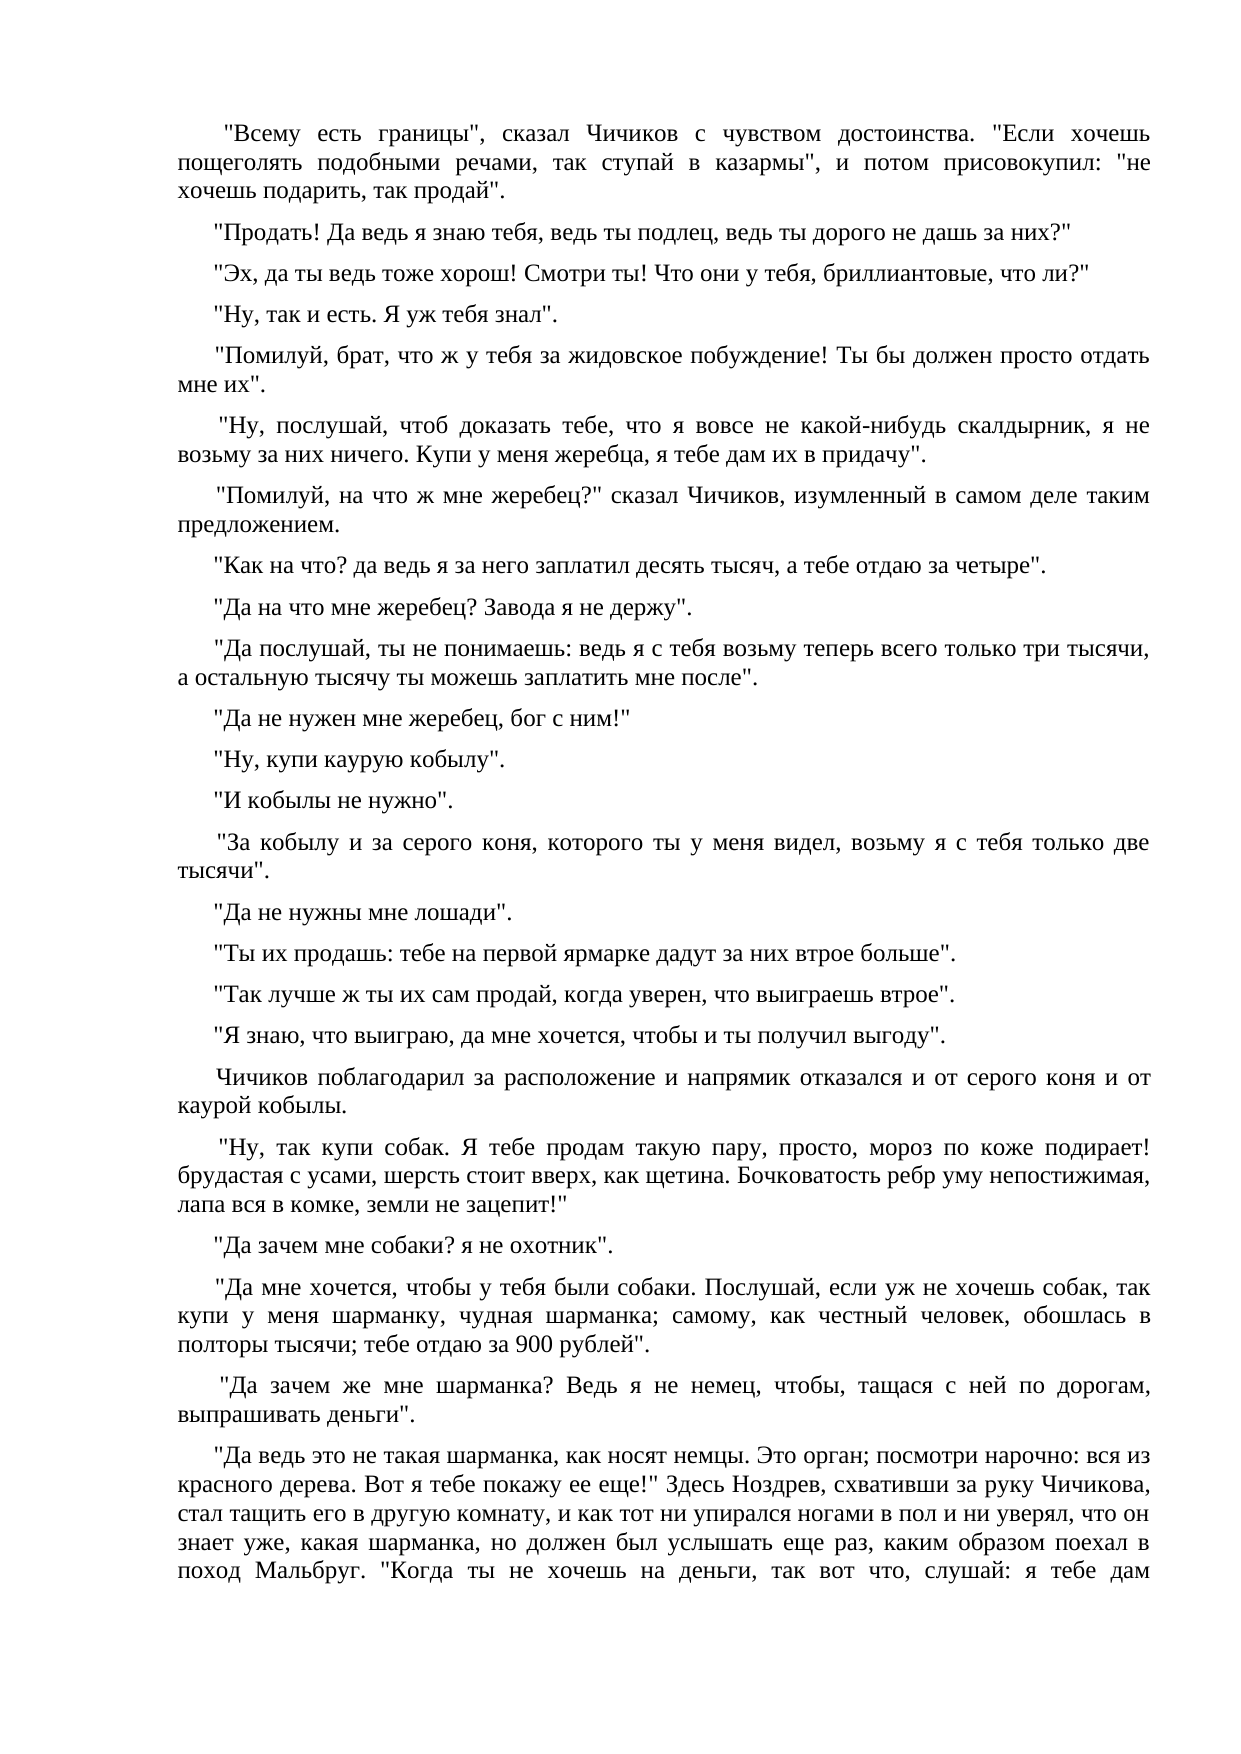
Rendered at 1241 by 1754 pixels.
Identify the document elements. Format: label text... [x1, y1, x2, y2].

text "Да зачем мне собаки? я не охотник". [177, 1231, 1152, 1259]
text "Продать! Да ведь я знаю тебя, ведь ты подлец, ведь ты дорого не дашь за них?" [177, 217, 1152, 246]
text "Да не нужны мне лошади". [177, 897, 1152, 926]
text "Ну, так купи собак. Я тебе продам такую пару, просто, мороз по коже подирает! брудастая с усами, шерсть стоит вверх, как щетина. Бочковатость ребр уму непостижимая, лапа вся в комке, земли не зацепит!" [177, 1132, 1152, 1218]
text "Помилуй, брат, что ж у тебя за жидовское побуждение! Ты бы должен просто отдать мне их". [177, 341, 1152, 398]
text "Всему есть границы", сказал Чичиков с чувством достоинства. "Если хочешь пощеголять подобными речами, так ступай в казармы", и потом присовокупил: "не хочешь подарить, так продай". [177, 118, 1152, 204]
text "Помилуй, на что ж мне жеребец?" сказал Чичиков, изумленный в самом деле таким предложением. [177, 481, 1152, 538]
text "Ну, послушай, чтоб доказать тебе, что я вовсе не какой-нибудь скалдырник, я не возьму за них ничего. Купи у меня жеребца, я тебе дам их в придачу". [177, 411, 1152, 468]
text "Ну, так и есть. Я уж тебя знал". [177, 299, 1152, 328]
text "Эх, да ты ведь тоже хорош! Смотри ты! Что они у тебя, бриллиантовые, что ли?" [177, 258, 1152, 287]
text "Я знаю, что выиграю, да мне хочется, чтобы и ты получил выгоду". [177, 1021, 1152, 1049]
text "Так лучше ж ты их сам продай, когда уверен, что выиграешь втрое". [177, 979, 1152, 1008]
text "Да на что мне жеребец? Завода я не держу". [177, 592, 1152, 621]
text "Как на что? да ведь я за него заплатил десять тысяч, а тебе отдаю за четыре". [177, 551, 1152, 579]
text "Да не нужен мне жеребец, бог с ним!" [177, 703, 1152, 732]
text "Да зачем же мне шарманка? Ведь я не немец, чтобы, тащася с ней по дорогам, выпрашивать деньги". [177, 1371, 1152, 1428]
text "Ты их продашь: тебе на первой ярмарке дадут за них втрое больше". [177, 938, 1152, 967]
text "Да ведь это не такая шарманка, как носят немцы. Это орган; посмотри нарочно: вся из красного дерева. Вот я тебе покажу ее еще!" Здесь Ноздрев, схвативши за руку Чичикова, стал тащить его в другую комнату, и как тот ни упирался ногами в пол и ни уверял, что он знает уже, какая шарманка, но должен был услышать еще раз, каким образом поехал в поход Мальбруг. "Когда ты не хочешь на деньги, так вот что, слушай: я тебе дам [177, 1441, 1152, 1584]
text "Да мне хочется, чтобы у тебя были собаки. Послушай, если уж не хочешь собак, так купи у меня шарманку, чудная шарманка; самому, как честный человек, обошлась в полторы тысячи; тебе отдаю за 900 рублей". [177, 1272, 1152, 1358]
text "Да послушай, ты не понимаешь: ведь я с тебя возьму теперь всего только три тысячи, а остальную тысячу ты можешь заплатить мне после". [177, 633, 1152, 691]
text "И кобылы не нужно". [177, 786, 1152, 814]
text "Ну, купи каурую кобылу". [177, 744, 1152, 773]
text "За кобылу и за серого коня, которого ты у меня видел, возьму я с тебя только две тысячи". [177, 827, 1152, 884]
text Чичиков поблагодарил за расположение и напрямик отказался и от серого коня и от каурой кобылы. [177, 1062, 1152, 1119]
